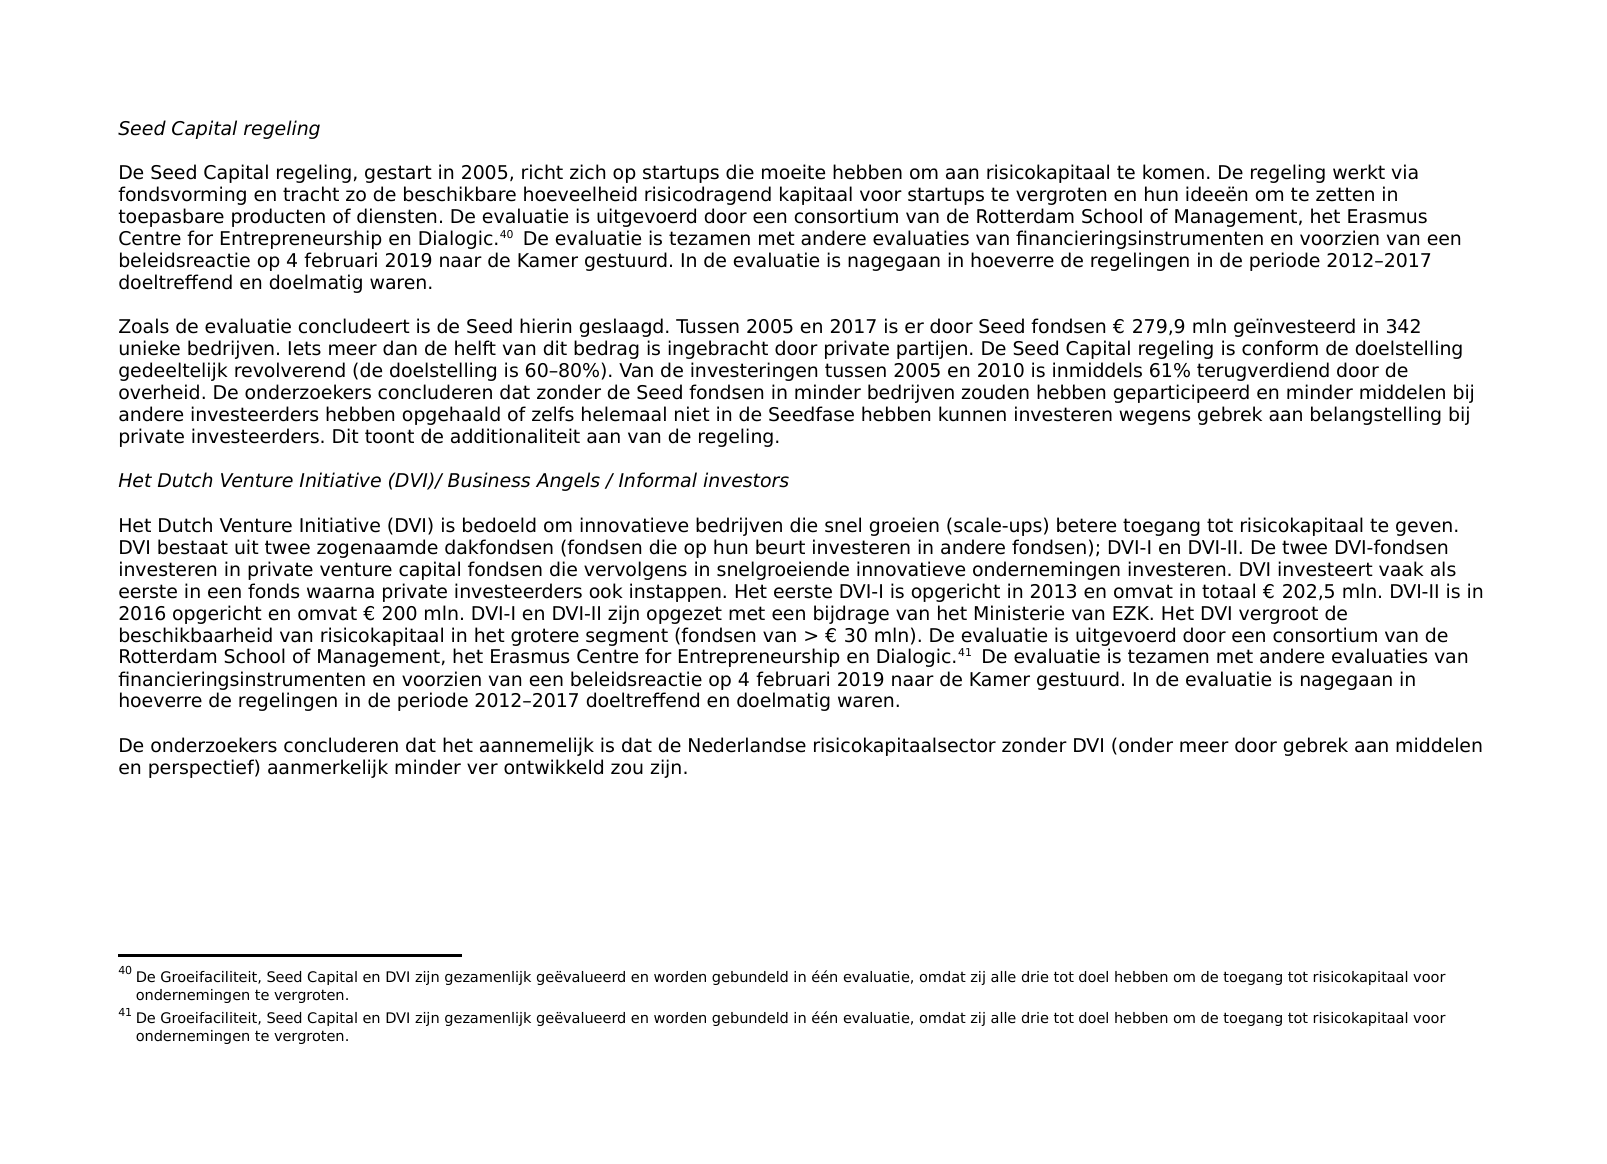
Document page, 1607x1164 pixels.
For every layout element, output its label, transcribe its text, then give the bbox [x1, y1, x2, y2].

text De Groeifaciliteit, Seed Capital en DVI zijn gezamenlijk geëvalueerd en worden gebundeld in één evaluatie, omdat zij alle drie tot doel hebben om de toegang tot risicokapitaal voor ondernemingen te vergroten. [118, 964, 1488, 1003]
text De onderzoekers concluderen dat het aannemelijk is dat de Nederlandse risicokapitaalsector zonder DVI (onder meer door gebrek aan middelen en perspectief) aanmerkelijk minder ver ontwikkeld zou zijn. [118, 734, 1488, 778]
text De Groeifaciliteit, Seed Capital en DVI zijn gezamenlijk geëvalueerd en worden gebundeld in één evaluatie, omdat zij alle drie tot doel hebben om de toegang tot risicokapitaal voor ondernemingen te vergroten. [118, 1006, 1488, 1045]
text Zoals de evaluatie concludeert is de Seed hierin geslaagd. Tussen 2005 en 2017 is er door Seed fondsen € 279,9 mln geïnvesteerd in 342 unieke bedrijven. Iets meer dan de helft van dit bedrag is ingebracht door private partijen. De Seed Capital regeling is conform de doelstelling gedeeltelijk revolverend (de doelstelling is 60–80%). Van de investeringen tussen 2005 en 2010 is inmiddels 61% terugverdiend door de overheid. De onderzoekers concluderen dat zonder de Seed fondsen in minder bedrijven zouden hebben geparticipeerd en minder middelen bij andere investeerders hebben opgehaald of zelfs helemaal niet in de Seedfase hebben kunnen investeren wegens gebrek aan belangstelling bij private investeerders. Dit toont de additionaliteit aan van de regeling. [118, 316, 1488, 448]
subtitle Seed Capital regeling [118, 118, 1488, 140]
text De Seed Capital regeling, gestart in 2005, richt zich op startups die moeite hebben om aan risicokapitaal te komen. De regeling werkt via fondsvorming en tracht zo de beschikbare hoeveelheid risicodragend kapitaal voor startups te vergroten en hun ideeën om te zetten in toepasbare producten of diensten. De evaluatie is uitgevoerd door een consortium van de Rotterdam School of Management, het Erasmus Centre for Entrepreneurship en Dialogic. De evaluatie is tezamen met andere evaluaties van financieringsinstrumenten en voorzien van een beleidsreactie op 4 februari 2019 naar de Kamer gestuurd. In de evaluatie is nagegaan in hoeverre de regelingen in de periode 2012–2017 doeltreffend en doelmatig waren. [118, 162, 1488, 294]
subtitle Het Dutch Venture Initiative (DVI)/ Business Angels / Informal investors [118, 470, 1488, 492]
text Het Dutch Venture Initiative (DVI) is bedoeld om innovatieve bedrijven die snel groeien (scale-ups) betere toegang tot risicokapitaal te geven. DVI bestaat uit twee zogenaamde dakfondsen (fondsen die op hun beurt investeren in andere fondsen); DVI-I en DVI-II. De twee DVI-fondsen investeren in private venture capital fondsen die vervolgens in snelgroeiende innovatieve ondernemingen investeren. DVI investeert vaak als eerste in een fonds waarna private investeerders ook instappen. Het eerste DVI-I is opgericht in 2013 en omvat in totaal € 202,5 mln. DVI-II is in 2016 opgericht en omvat € 200 mln. DVI-I en DVI-II zijn opgezet met een bijdrage van het Ministerie van EZK. Het DVI vergroot de beschikbaarheid van risicokapitaal in het grotere segment (fondsen van > € 30 mln). De evaluatie is uitgevoerd door een consortium van de Rotterdam School of Management, het Erasmus Centre for Entrepreneurship en Dialogic. De evaluatie is tezamen met andere evaluaties van financieringsinstrumenten en voorzien van een beleidsreactie op 4 februari 2019 naar de Kamer gestuurd. In de evaluatie is nagegaan in hoeverre de regelingen in de periode 2012–2017 doeltreffend en doelmatig waren. [118, 514, 1488, 712]
